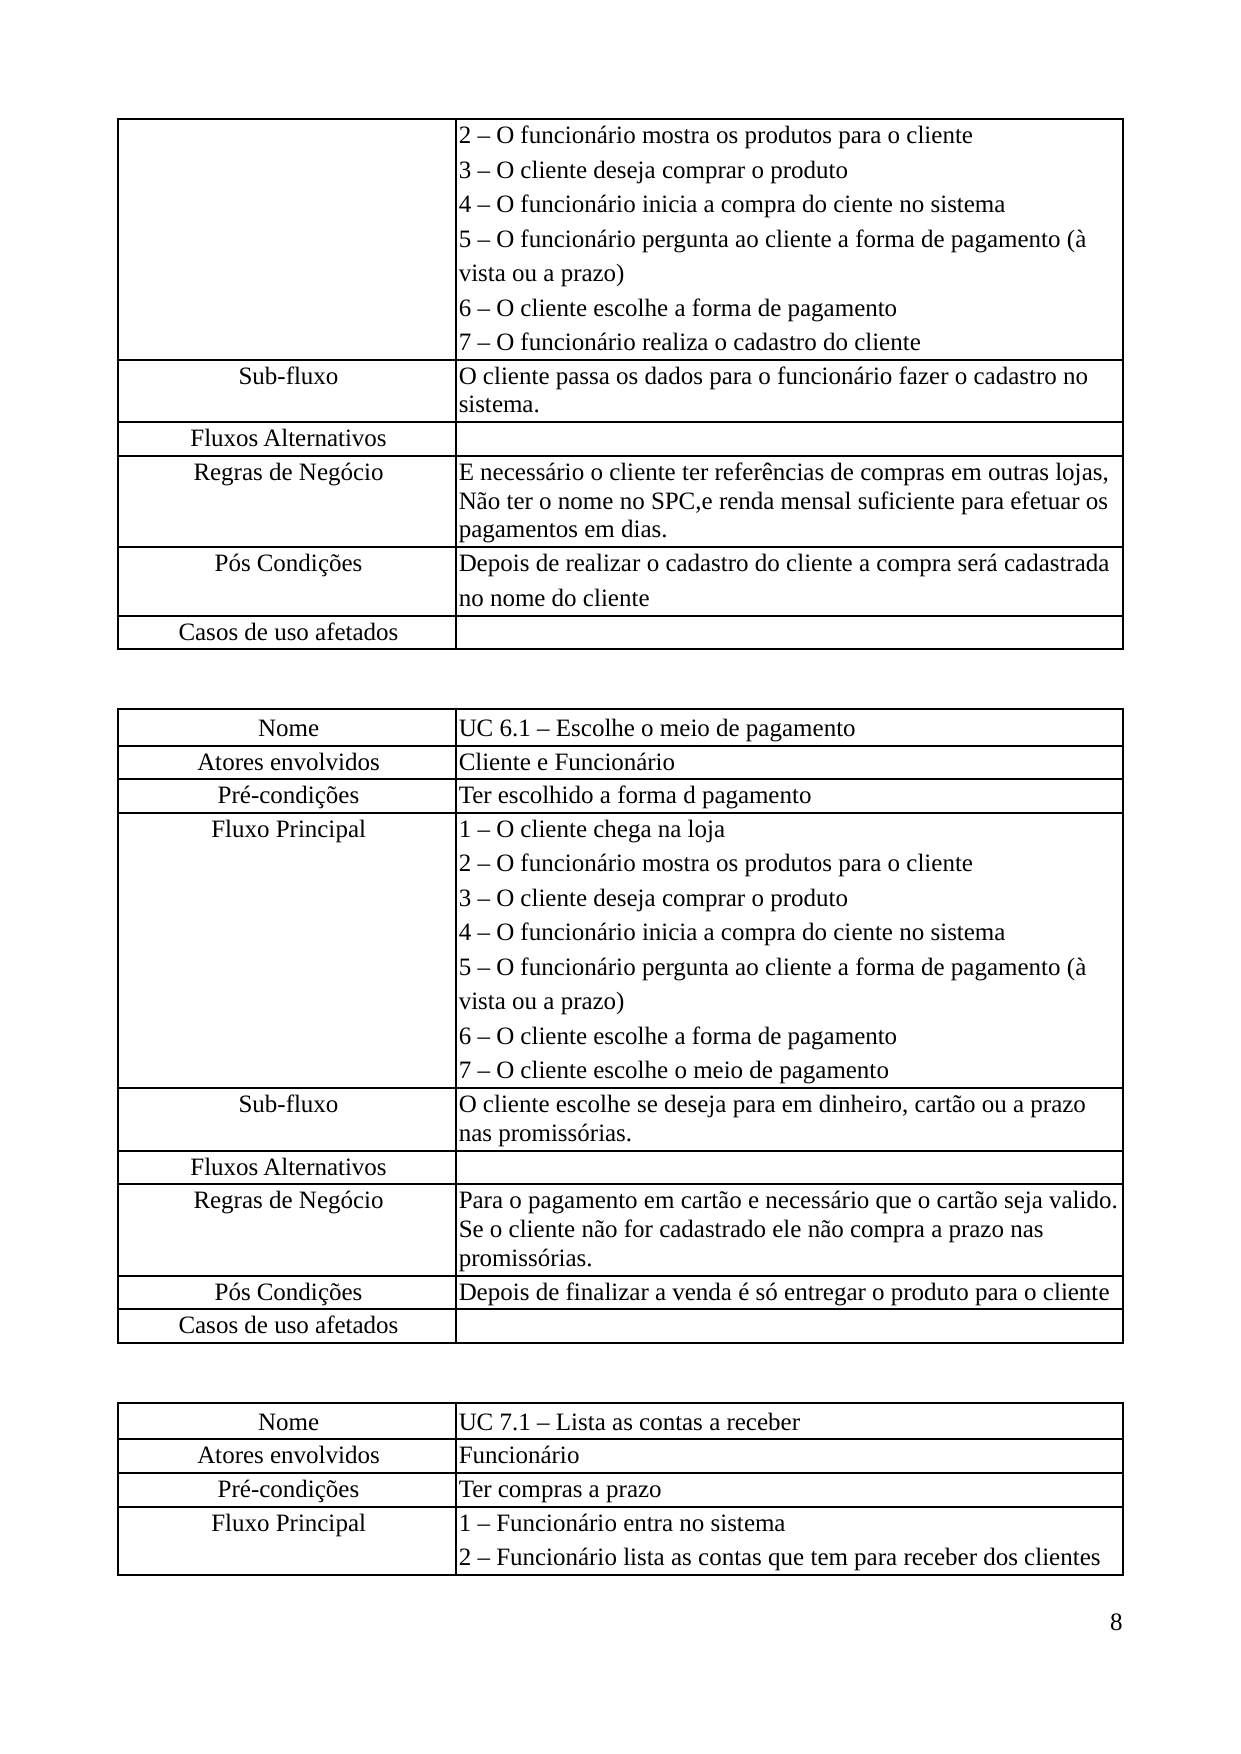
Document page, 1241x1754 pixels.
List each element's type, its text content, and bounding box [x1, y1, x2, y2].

table_header UC 7.1 – Lista as contas a receber [457, 1404, 1122, 1438]
table_cell Pré-condições [119, 1474, 455, 1506]
table_cell Para o pagamento em cartão e necessário que o cartão seja valido. Se o cliente não for cadastrado ele não compra a prazo nas promissórias. [457, 1185, 1122, 1274]
table_cell Ter compras a prazo [457, 1474, 1122, 1506]
table_cell Pós Condições [119, 1277, 455, 1308]
table_cell Sub-fluxo [119, 1089, 455, 1149]
table_cell [457, 617, 1122, 648]
table_cell Sub-fluxo [119, 361, 455, 421]
table_cell Fluxo Principal [119, 814, 455, 1087]
table_cell 2 – O funcionário mostra os produtos para o cliente 3 – O cliente deseja comprar o produto 4 – O funcionário inicia a compra do ciente no sistema 5 – O funcionário pergunta ao cliente a forma de pagamento (à vista ou a prazo) 6 – O cliente escolhe a forma de pagamento 7 – O funcionário realiza o cadastro do cliente [457, 120, 1122, 359]
table_cell Atores envolvidos [119, 1440, 455, 1472]
table_cell Fluxos Alternativos [119, 423, 455, 455]
table_cell Regras de Negócio [119, 457, 455, 546]
table_cell Pós Condições [119, 548, 455, 614]
table_cell [457, 1152, 1122, 1183]
table_cell O cliente escolhe se deseja para em dinheiro, cartão ou a prazo nas promissórias. [457, 1089, 1122, 1149]
table_cell Cliente e Funcionário [457, 747, 1122, 778]
table_cell O cliente passa os dados para o funcionário fazer o cadastro no sistema. [457, 361, 1122, 421]
table_cell Depois de realizar o cadastro do cliente a compra será cadastrada no nome do cliente [457, 548, 1122, 614]
table_cell Fluxos Alternativos [119, 1152, 455, 1183]
table_header Nome [119, 1404, 455, 1438]
table_cell Ter escolhido a forma d pagamento [457, 780, 1122, 812]
table_header UC 6.1 – Escolhe o meio de pagamento [457, 710, 1122, 744]
table_cell Atores envolvidos [119, 747, 455, 778]
table_cell Depois de finalizar a venda é só entregar o produto para o cliente [457, 1277, 1122, 1308]
table_cell [457, 1310, 1122, 1342]
table_cell 1 – O cliente chega na loja 2 – O funcionário mostra os produtos para o cliente 3 – O cliente deseja comprar o produto 4 – O funcionário inicia a compra do ciente no sistema 5 – O funcionário pergunta ao cliente a forma de pagamento (à vista ou a prazo) 6 – O cliente escolhe a forma de pagamento 7 – O cliente escolhe o meio de pagamento [457, 814, 1122, 1087]
table_cell E necessário o cliente ter referências de compras em outras lojas, Não ter o nome no SPC,e renda mensal suficiente para efetuar os pagamentos em dias. [457, 457, 1122, 546]
table_cell Pré-condições [119, 780, 455, 812]
table_cell 1 – Funcionário entra no sistema 2 – Funcionário lista as contas que tem para receber dos clientes [457, 1508, 1122, 1574]
table_cell Casos de uso afetados [119, 617, 455, 648]
table_cell Fluxo Principal [119, 1508, 455, 1574]
table_header Nome [119, 710, 455, 744]
table_cell [119, 120, 455, 359]
table_cell [457, 423, 1122, 455]
table_cell Casos de uso afetados [119, 1310, 455, 1342]
table_cell Regras de Negócio [119, 1185, 455, 1274]
table_cell Funcionário [457, 1440, 1122, 1472]
